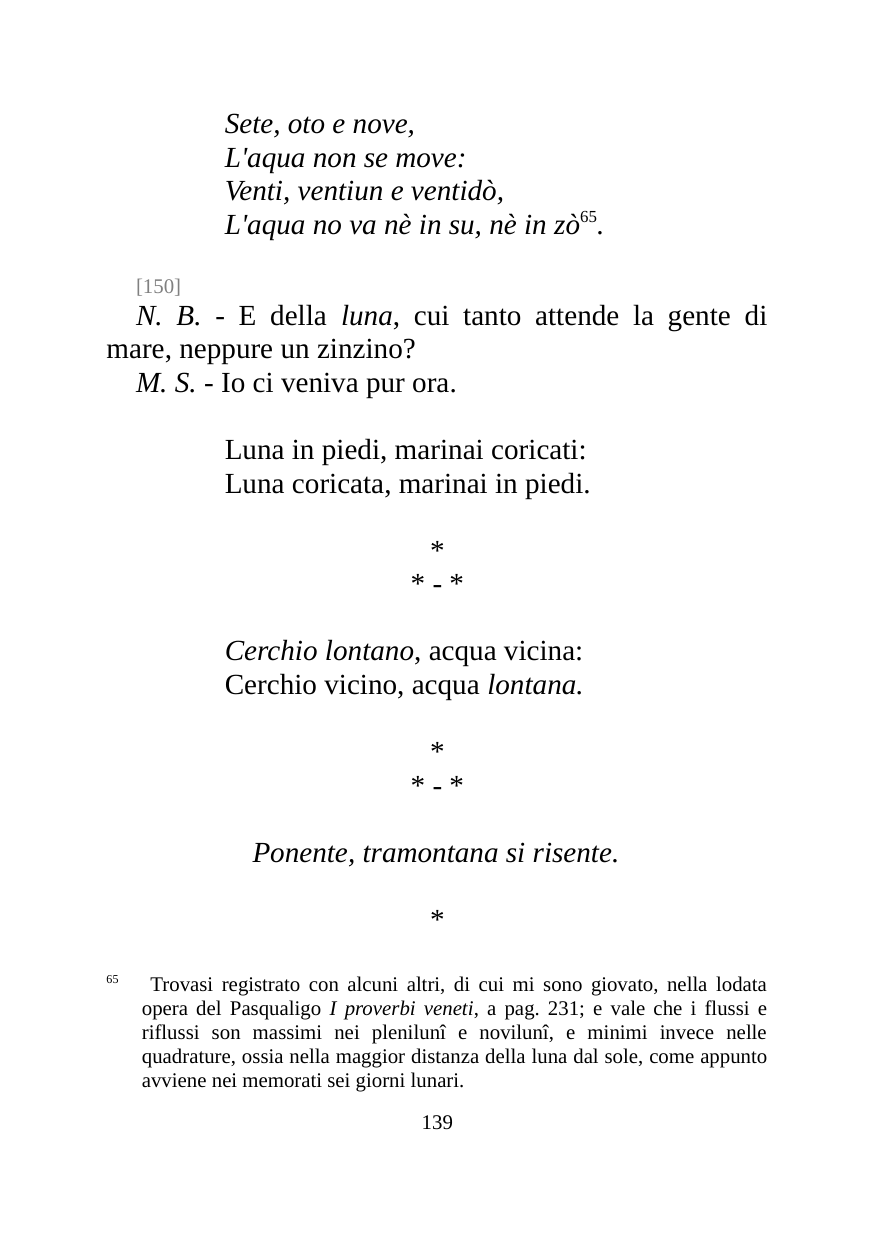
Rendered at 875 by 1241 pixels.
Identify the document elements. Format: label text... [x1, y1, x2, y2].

text Sete, oto e nove, [195, 106, 768, 140]
text Venti, ventiun e ventidò, [195, 173, 768, 207]
text Trovasi registrato con alcuni altri, di cui mi sono giovato, nella lodata opera del Pasqualigo I proverbi veneti, a pag. 231; e vale che i flussi e riflussi son massimi nei plenilunî e novilunî, e minimi invece nelle quadrature, ossia nella maggior distanza della luna dal sole, come appunto avviene nei memorati sei giorni lunari. [106, 972, 768, 1092]
text * - * [106, 566, 768, 600]
text Ponente, tramontana si risente. [106, 835, 768, 868]
text N. B. - E della luna, cui tanto attende la gente di mare, neppure un zinzino? [106, 298, 768, 365]
text M. S. - Io ci veniva pur ora. [106, 365, 768, 399]
text Luna coricata, marinai in piedi. [195, 466, 768, 499]
text Cerchio lontano, acqua vicina: [195, 633, 768, 667]
text * [106, 902, 768, 935]
text Luna in piedi, marinai coricati: [195, 432, 768, 466]
text * [106, 533, 768, 566]
text L'aqua non se move: [195, 140, 768, 173]
text * - * [106, 768, 768, 801]
text [150] [106, 274, 768, 298]
text L'aqua no va nè in su, nè in zò. [195, 207, 768, 240]
text Cerchio vicino, acqua lontana. [195, 667, 768, 701]
text * [106, 734, 768, 768]
